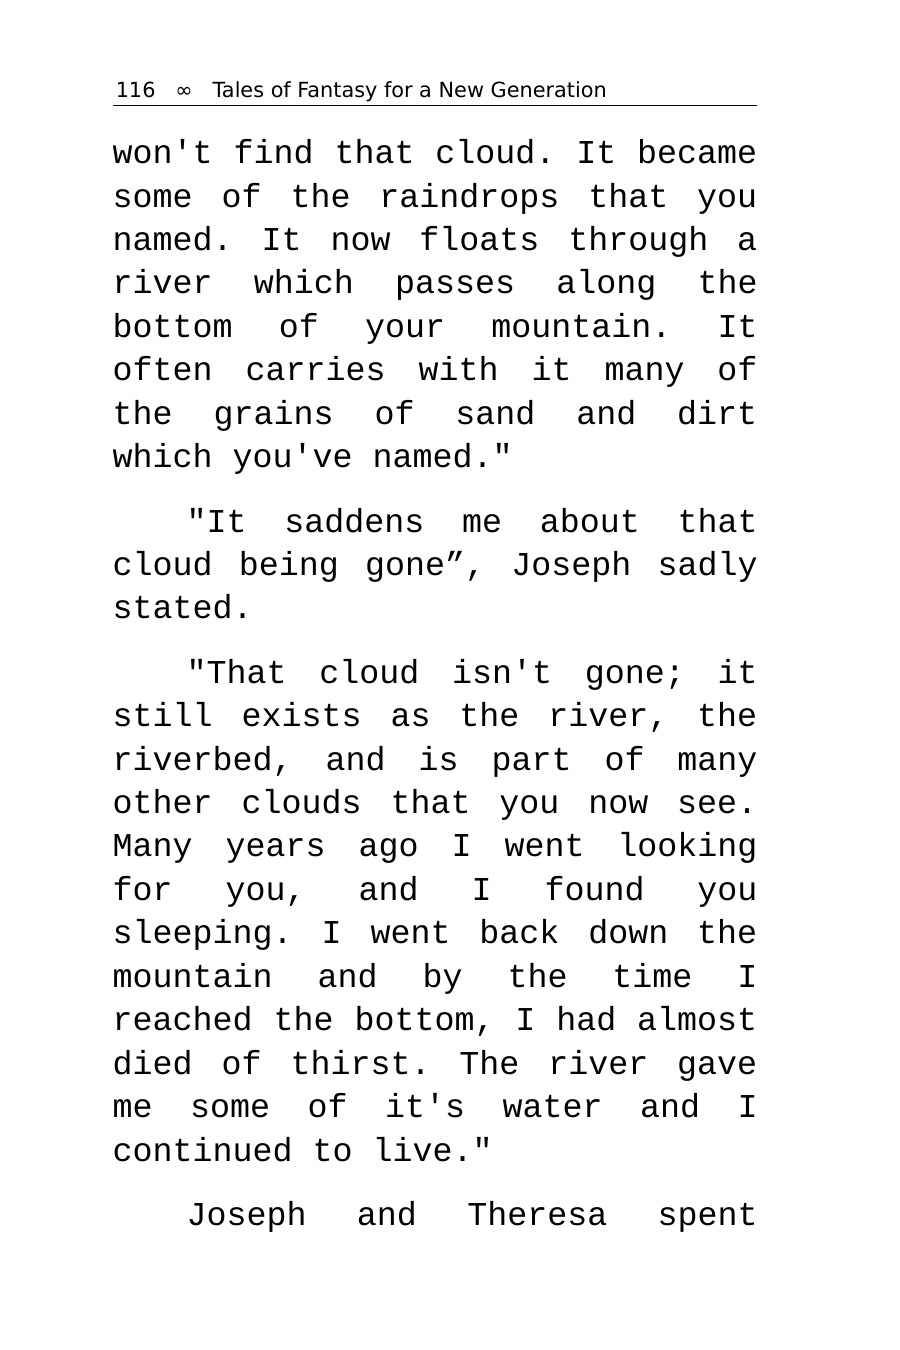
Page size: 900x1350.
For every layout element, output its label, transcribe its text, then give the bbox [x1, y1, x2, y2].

text "That cloud isn't gone; it still exists as the river, the riverbed, and is part of many other clouds that you now see. Many years ago I went looking for you, and I found you sleeping. I went back down the mountain and by the time I reached the bottom, I had almost died of thirst. The river gave me some of it's water and I continued to live." [112, 655, 757, 1171]
text won't find that cloud. It became some of the raindrops that you named. It now floats through a river which passes along the bottom of your mountain. It often carries with it many of the grains of sand and dirt which you've named." [112, 136, 757, 478]
text "It saddens me about that cloud being gone”, Joseph sadly stated. [112, 504, 757, 629]
text Joseph and Theresa spent [112, 1197, 757, 1235]
